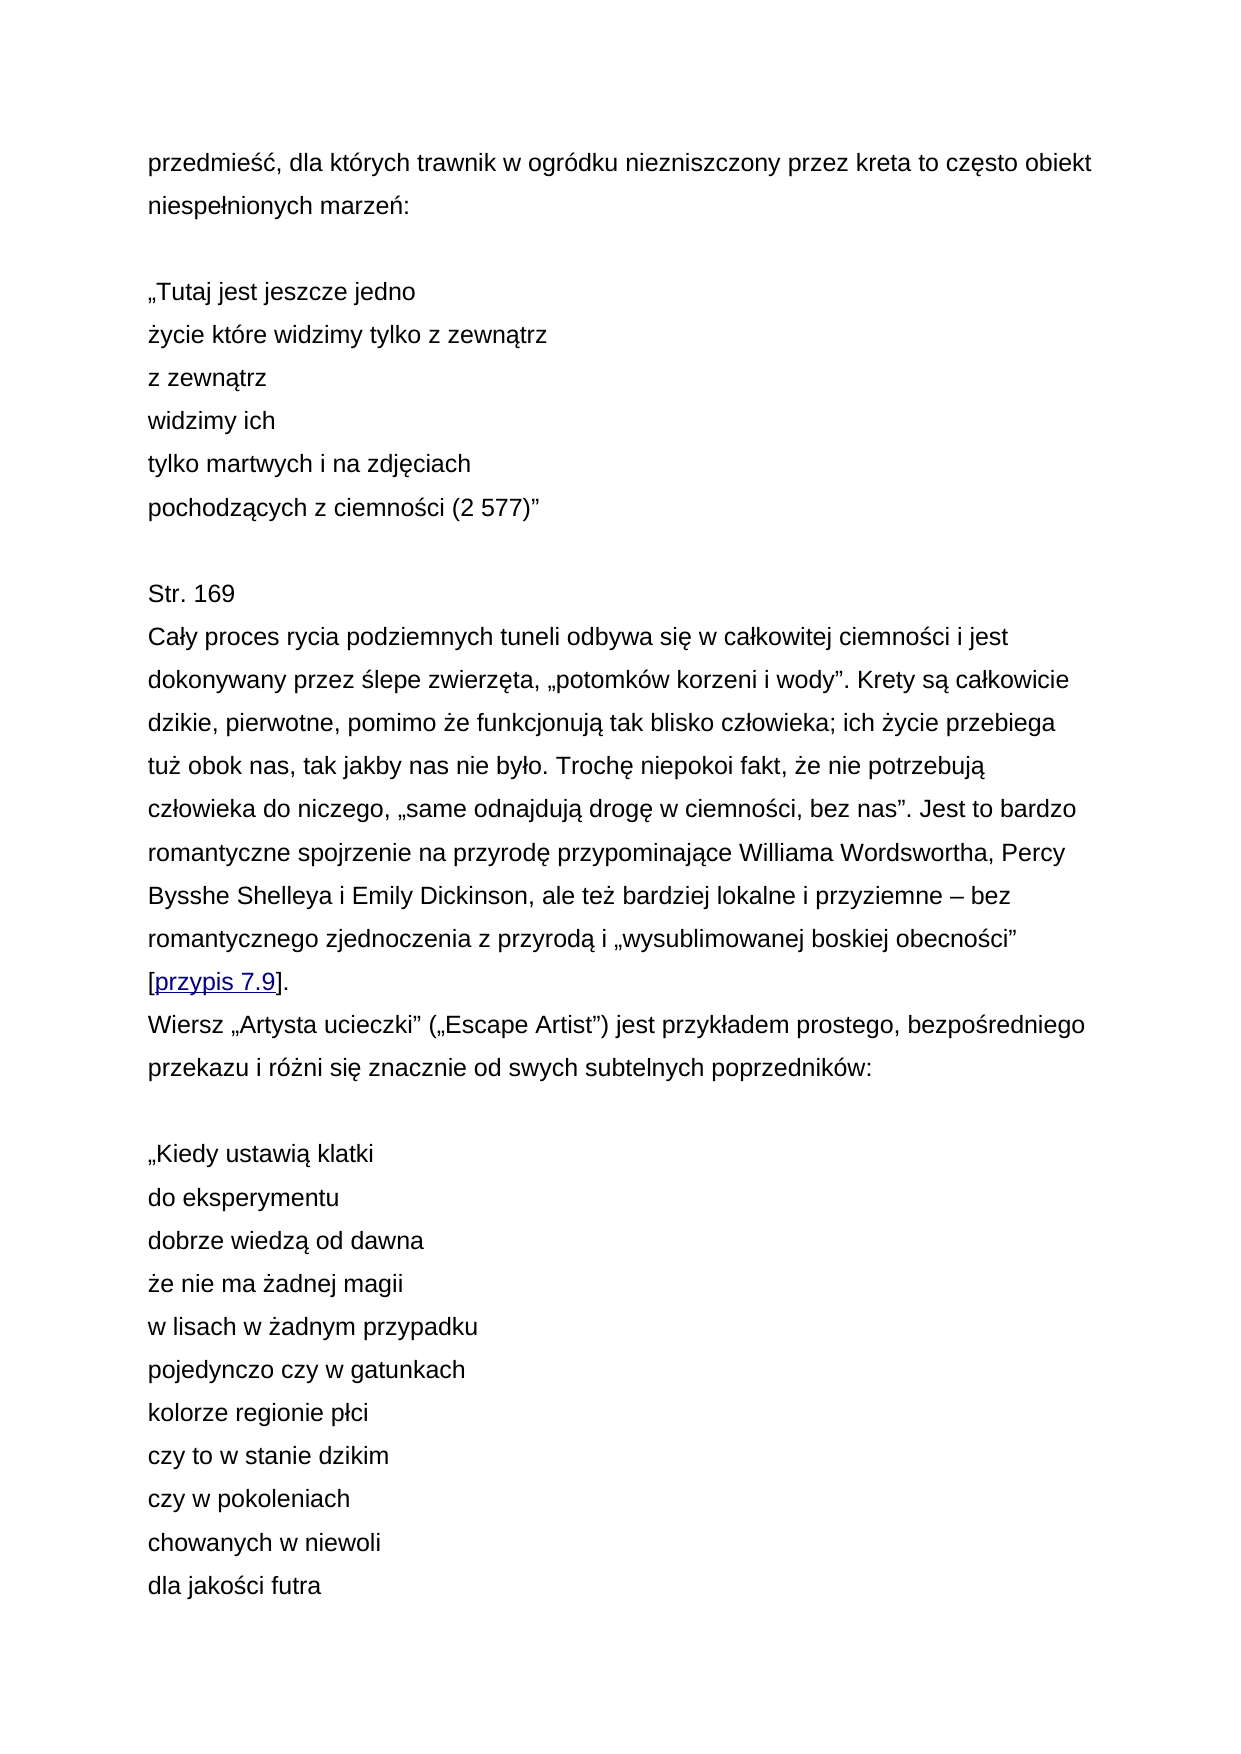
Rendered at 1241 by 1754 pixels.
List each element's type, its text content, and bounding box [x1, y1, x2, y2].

text pochodzących z ciemności (2 577)” [148, 493, 1093, 521]
text „Tutaj jest jeszcze jedno [148, 277, 1093, 306]
text chowanych w niewoli [148, 1528, 1093, 1556]
text czy to w stanie dzikim [148, 1441, 1093, 1470]
text tylko martwych i na zdjęciach [148, 449, 1093, 478]
text że nie ma żadnej magii [148, 1269, 1093, 1298]
text życie które widzimy tylko z zewnątrz [148, 320, 1093, 349]
text Str. 169 [148, 579, 1093, 608]
text przedmieść, dla których trawnik w ogródku niezniszczony przez kreta to często obiekt niespełnionych marzeń: [148, 148, 1093, 219]
text Cały proces rycia podziemnych tuneli odbywa się w całkowitej ciemności i jest dokonywany przez ślepe zwierzęta, „potomków korzeni i wody”. Krety są całkowicie dzikie, pierwotne, pomimo że funkcjonują tak blisko człowieka; ich życie przebiega tuż obok nas, tak jakby nas nie było. Trochę niepokoi fakt, że nie potrzebują człowieka do niczego, „same odnajdują drogę w ciemności, bez nas”. Jest to bardzo romantyczne spojrzenie na przyrodę przypominające Williama Wordswortha, Percy Bysshe Shelleya i Emily Dickinson, ale też bardziej lokalne i przyziemne – bez romantycznego zjednoczenia z przyrodą i „wysublimowanej boskiej obecności” [przypis 7.9]. [148, 622, 1093, 996]
text Wiersz „Artysta ucieczki” („Escape Artist”) jest przykładem prostego, bezpośredniego przekazu i różni się znacznie od swych subtelnych poprzedników: [148, 1010, 1093, 1082]
text widzimy ich [148, 406, 1093, 435]
text „Kiedy ustawią klatki [148, 1139, 1093, 1168]
text kolorze regionie płci [148, 1398, 1093, 1427]
text czy w pokoleniach [148, 1484, 1093, 1513]
text z zewnątrz [148, 363, 1093, 392]
text do eksperymentu [148, 1183, 1093, 1211]
text dla jakości futra [148, 1571, 1093, 1599]
text w lisach w żadnym przypadku [148, 1312, 1093, 1341]
text dobrze wiedzą od dawna [148, 1226, 1093, 1254]
text pojedynczo czy w gatunkach [148, 1355, 1093, 1384]
